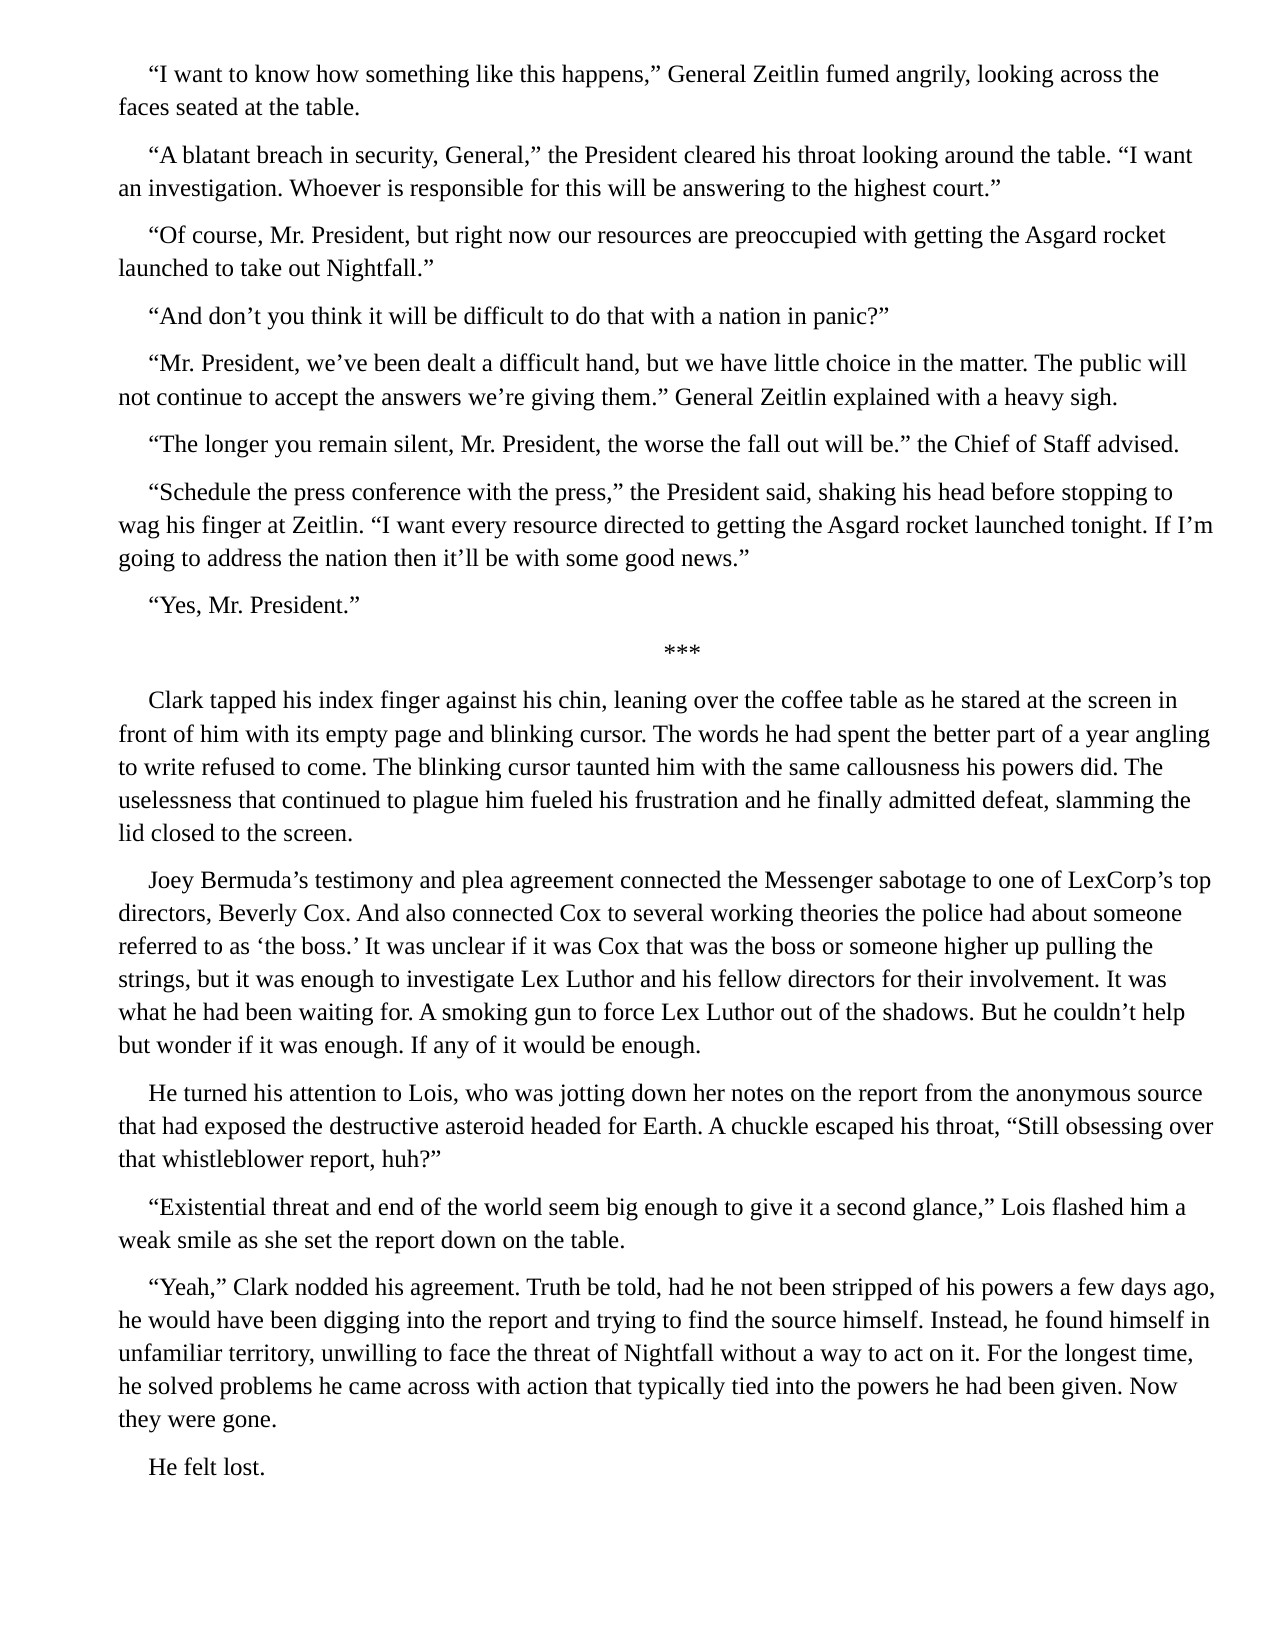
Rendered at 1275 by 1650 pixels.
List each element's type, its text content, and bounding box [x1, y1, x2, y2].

text *** [118, 638, 1216, 667]
text “Of course, Mr. President, but right now our resources are preoccupied with getting the Asgard rocket launched to take out Nightfall.” [118, 220, 1216, 282]
text “Yeah,” Clark nodded his agreement. Truth be told, had he not been stripped of his powers a few days ago, he would have been digging into the report and trying to find the source himself. Instead, he found himself in unfamiliar territory, unwilling to face the threat of Nightfall without a way to act on it. For the longest time, he solved problems he came across with action that typically tied into the powers he had been given. Now they were gone. [118, 1272, 1216, 1433]
text “Mr. President, we’ve been dealt a difficult hand, but we have little choice in the matter. The public will not continue to accept the answers we’re giving them.” General Zeitlin explained with a heavy sigh. [118, 348, 1216, 410]
text “A blatant breach in security, General,” the President cleared his throat looking around the table. “I want an investigation. Whoever is responsible for this will be answering to the highest court.” [118, 140, 1216, 201]
text “I want to know how something like this happens,” General Zeitlin fumed angrily, looking across the faces seated at the table. [118, 59, 1216, 121]
text “Yes, Mr. President.” [118, 590, 1216, 619]
text Joey Bermuda’s testimony and plea agreement connected the Messenger sabotage to one of LexCorp’s top directors, Beverly Cox. And also connected Cox to several working theories the police had about someone referred to as ‘the boss.’ It was unclear if it was Cox that was the boss or someone higher up pulling the strings, but it was enough to investigate Lex Luthor and his fellow directors for their involvement. It was what he had been waiting for. A smoking gun to force Lex Luthor out of the shadows. But he couldn’t help but wonder if it was enough. If any of it would be enough. [118, 865, 1216, 1059]
text “Schedule the press conference with the press,” the President said, shaking his head before stopping to wag his finger at Zeitlin. “I want every resource directed to getting the Asgard rocket launched tonight. If I’m going to address the nation then it’ll be with some good news.” [118, 477, 1216, 572]
text “And don’t you think it will be difficult to do that with a nation in panic?” [118, 301, 1216, 330]
text He felt lost. [118, 1452, 1216, 1481]
text “The longer you remain silent, Mr. President, the worse the fall out will be.” the Chief of Staff advised. [118, 429, 1216, 458]
text “Existential threat and end of the world seem big enough to give it a second glance,” Lois flashed him a weak smile as she set the report down on the table. [118, 1192, 1216, 1253]
text Clark tapped his index finger against his chin, leaning over the coffee table as he stared at the screen in front of him with its empty page and blinking cursor. The words he had spent the better part of a year angling to write refused to come. The blinking cursor taunted him with the same callousness his powers did. The uselessness that continued to plague him fueled his frustration and he finally admitted defeat, slamming the lid closed to the screen. [118, 686, 1216, 846]
text He turned his attention to Lois, who was jotting down her notes on the report from the anonymous source that had exposed the destructive asteroid headed for Earth. A chuckle escaped his throat, “Still obsessing over that whistleblower report, huh?” [118, 1078, 1216, 1173]
